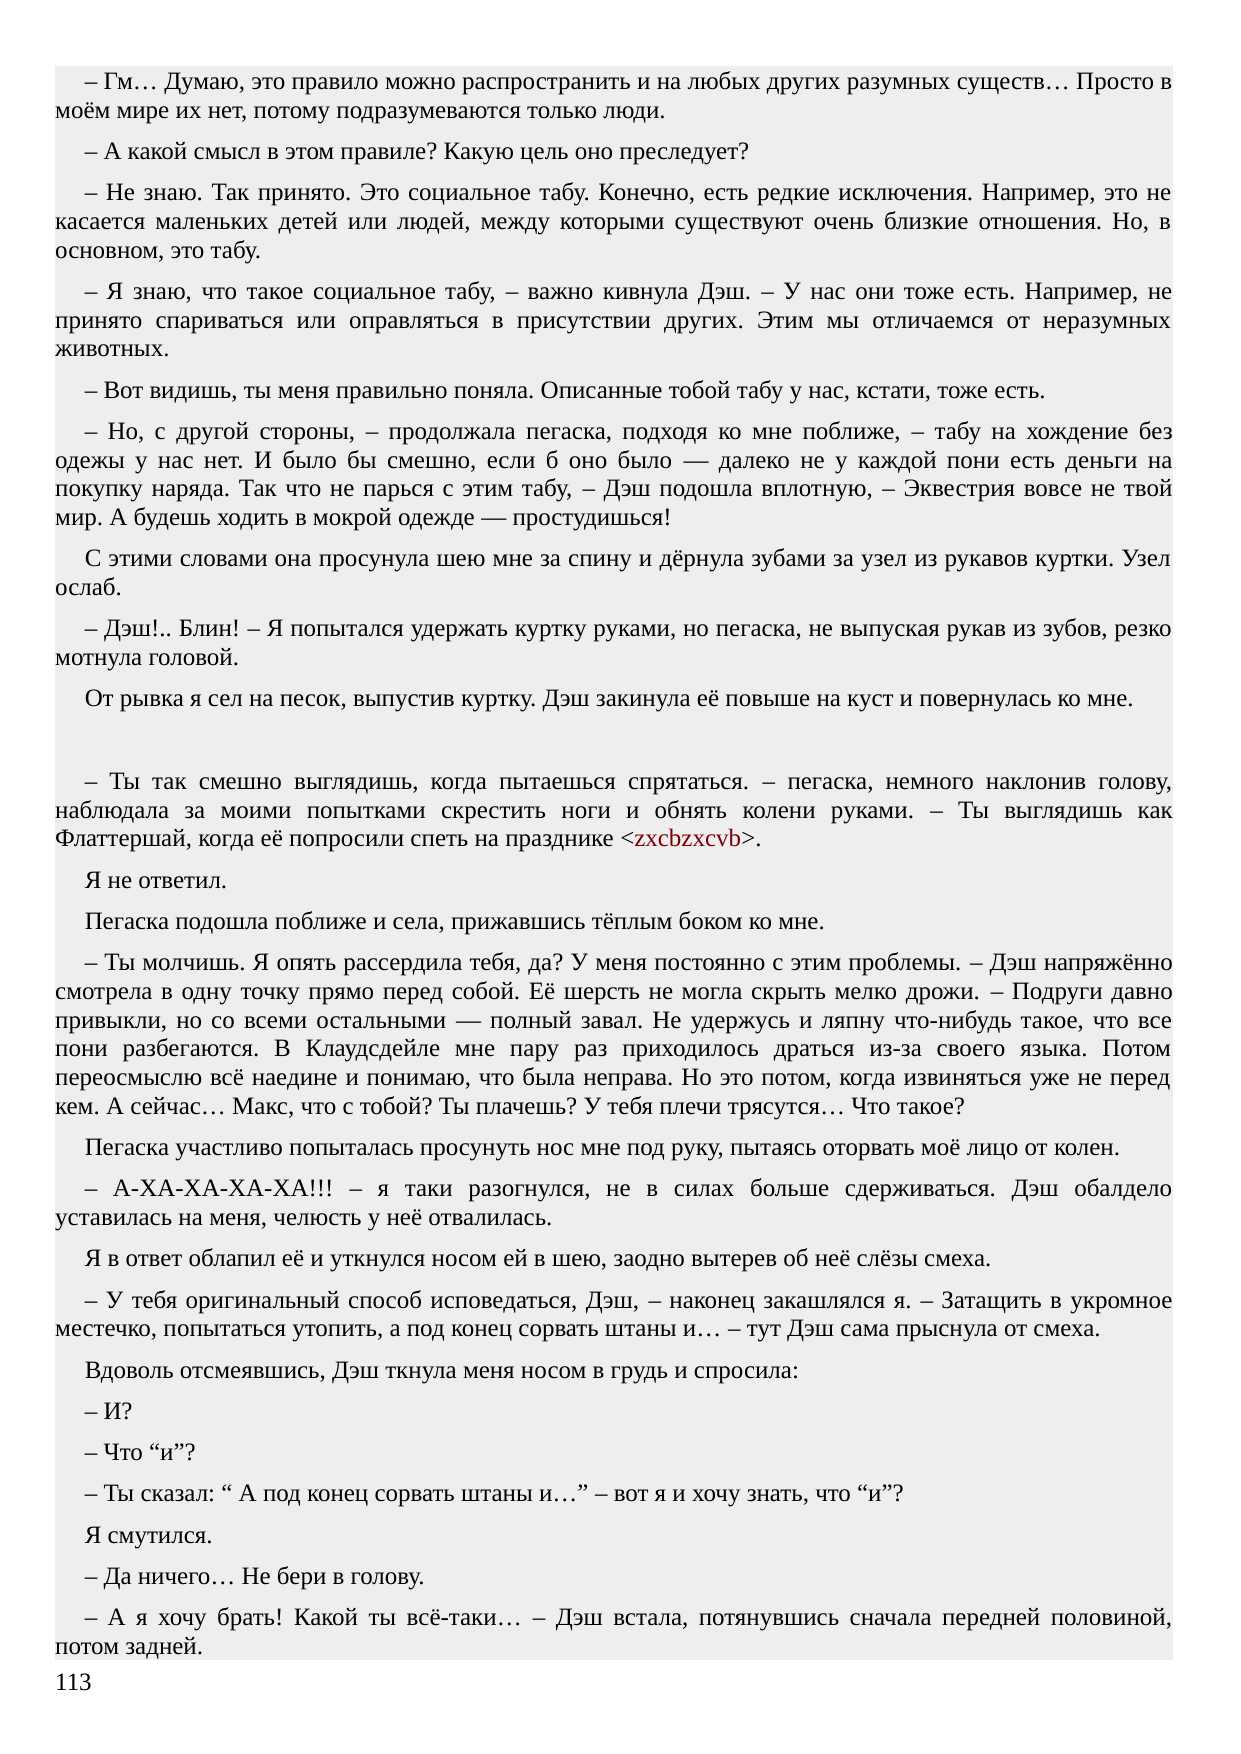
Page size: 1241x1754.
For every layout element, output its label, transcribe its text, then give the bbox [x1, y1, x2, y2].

text Я не ответил. [55, 865, 1173, 893]
text – Но, с другой стороны, – продолжала пегаска, подходя ко мне поближе, – табу на хождение без одежы у нас нет. И было бы смешно, если б оно было — далеко не у каждой пони есть деньги на покупку наряда. Так что не парься с этим табу, – Дэш подошла вплотную, – Эквестрия вовсе не твой мир. А будешь ходить в мокрой одежде — простудишься! [55, 416, 1173, 531]
text – А-ХА-ХА-ХА-ХА!!! – я таки разогнулся, не в силах больше сдерживаться. Дэш обалдело уставилась на меня, челюсть у неё отвалилась. [55, 1173, 1173, 1231]
text – А какой смысл в этом правиле? Какую цель оно преследует? [55, 136, 1173, 165]
text – Ты молчишь. Я опять рассердила тебя, да? У меня постоянно с этим проблемы. – Дэш напряжённо смотрела в одну точку прямо перед собой. Её шерсть не могла скрыть мелко дрожи. – Подруги давно привыкли, но со всеми остальными — полный завал. Не удержусь и ляпну что-нибудь такое, что все пони разбегаются. В Клаудсдейле мне пару раз приходилось драться из-за своего языка. Потом переосмыслю всё наедине и понимаю, что была неправа. Но это потом, когда извиняться уже не перед кем. А сейчас… Макс, что с тобой? Ты плачешь? У тебя плечи трясутся… Что такое? [55, 947, 1173, 1120]
text – Да ничего… Не бери в голову. [55, 1561, 1173, 1590]
text – Что “и”? [55, 1437, 1173, 1466]
text С этими словами она просунула шею мне за спину и дёрнула зубами за узел из рукавов куртки. Узел ослаб. [55, 543, 1173, 601]
text – Дэш!.. Блин! – Я попытался удержать куртку руками, но пегаска, не выпуская рукав из зубов, резко мотнула головой. [55, 613, 1173, 671]
text – Не знаю. Так принято. Это социальное табу. Конечно, есть редкие исключения. Например, это не касается маленьких детей или людей, между которыми существуют очень близкие отношения. Но, в основном, это табу. [55, 177, 1173, 263]
text Вдоволь отсмеявшись, Дэш ткнула меня носом в грудь и спросила: [55, 1355, 1173, 1383]
text – Ты так смешно выглядишь, когда пытаешься спрятаться. – пегаска, немного наклонив голову, наблюдала за моими попытками скрестить ноги и обнять колени руками. – Ты выглядишь как Флаттершай, когда её попросили спеть на празднике <zxcbzxcvb>. [55, 766, 1173, 852]
text – Ты сказал: “ А под конец сорвать штаны и…” – вот я и хочу знать, что “и”? [55, 1478, 1173, 1507]
text Я смутился. [55, 1520, 1173, 1548]
text – Гм… Думаю, это правило можно распространить и на любых других разумных существ… Просто в моём мире их нет, потому подразумеваются только люди. [55, 66, 1173, 123]
text – У тебя оригинальный способ исповедаться, Дэш, – наконец закашлялся я. – Затащить в укромное местечко, попытаться утопить, а под конец сорвать штаны и… – тут Дэш сама прыснула от смеха. [55, 1285, 1173, 1342]
text Пегаска участливо попыталась просунуть нос мне под руку, пытаясь оторвать моё лицо от колен. [55, 1132, 1173, 1161]
text От рывка я сел на песок, выпустив куртку. Дэш закинула её повыше на куст и повернулась ко мне. [55, 683, 1173, 712]
text – Вот видишь, ты меня правильно поняла. Описанные тобой табу у нас, кстати, тоже есть. [55, 375, 1173, 403]
text – Я знаю, что такое социальное табу, – важно кивнула Дэш. – У нас они тоже есть. Например, не принято спариваться или оправляться в присутствии других. Этим мы отличаемся от неразумных животных. [55, 276, 1173, 362]
text – А я хочу брать! Какой ты всё-таки… – Дэш встала, потянувшись сначала передней половиной, потом задней. [55, 1602, 1173, 1660]
text Я в ответ облапил её и уткнулся носом ей в шею, заодно вытерев об неё слёзы смеха. [55, 1243, 1173, 1272]
text – И? [55, 1396, 1173, 1425]
text Пегаска подошла поближе и села, прижавшись тёплым боком ко мне. [55, 906, 1173, 935]
